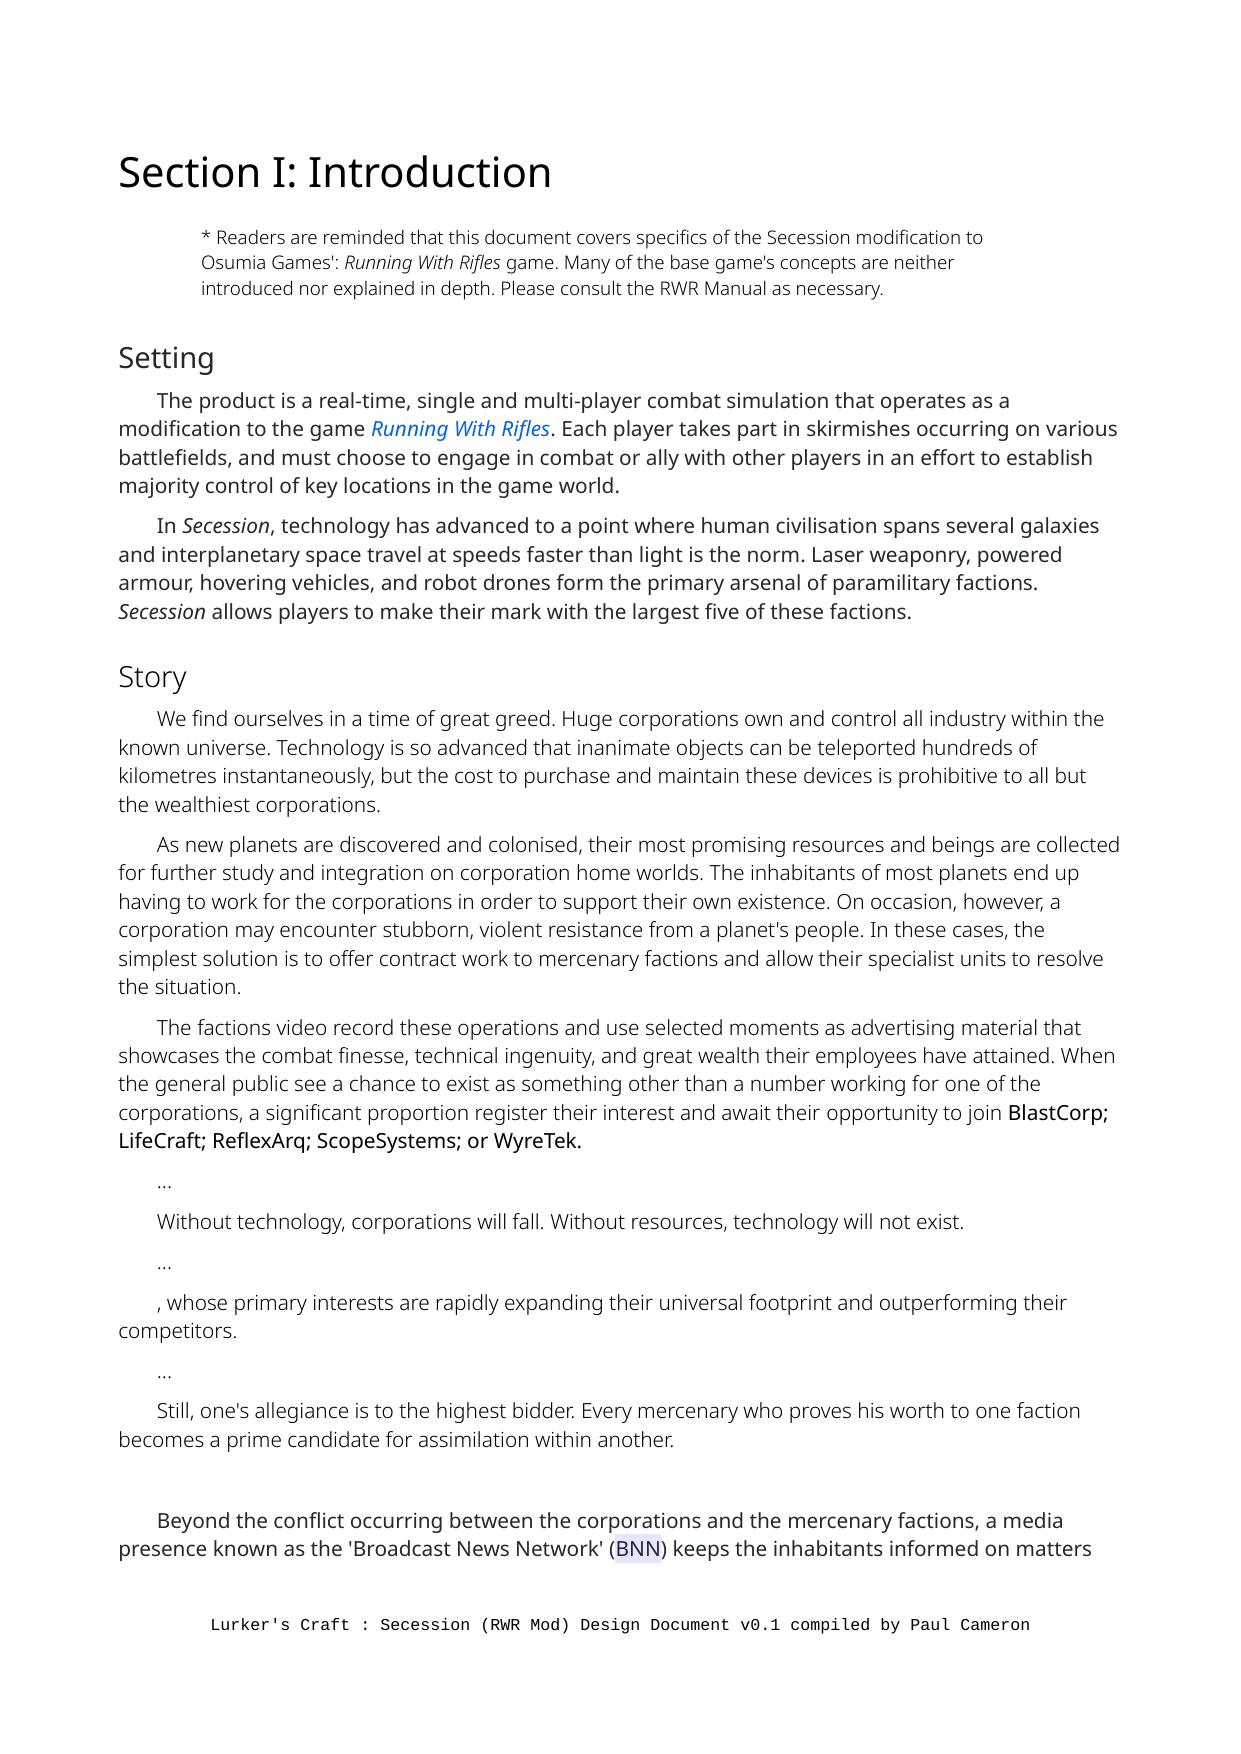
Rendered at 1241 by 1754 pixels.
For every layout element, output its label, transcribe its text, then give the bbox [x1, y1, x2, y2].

text ... [118, 1356, 1122, 1385]
text * Readers are reminded that this document covers specifics of the Secession modification to Osumia Games': Running With Rifles game. Many of the base game's concepts are neither introduced nor explained in depth. Please consult the RWR Manual as necessary. [201, 224, 1039, 301]
text The factions video record these operations and use selected moments as advertising material that showcases the combat finesse, technical ingenuity, and great wealth their employees have attained. When the general public see a chance to exist as something other than a number working for one of the corporations, a significant proportion register their interest and await their opportunity to join BlastCorp; LifeCraft; ReflexArq; ScopeSystems; or WyreTek. [118, 1013, 1122, 1155]
text As new planets are discovered and colonised, their most promising resources and beings are collected for further study and integration on corporation home worlds. The inhabitants of most planets end up having to work for the corporations in order to support their own existence. On occasion, however, a corporation may encounter stubborn, violent resistance from a planet's people. In these cases, the simplest solution is to offer contract work to mercenary factions and allow their specialist units to resolve the situation. [118, 830, 1122, 1001]
text In Secession, technology has advanced to a point where human civilisation spans several galaxies and interplanetary space travel at speeds faster than light is the norm. Laser weaponry, powered armour, hovering vehicles, and robot drones form the primary arsenal of paramilitary factions. Secession allows players to make their mark with the largest five of these factions. [118, 511, 1122, 625]
text ... [118, 1247, 1122, 1276]
subtitle Story [118, 656, 1122, 696]
text ... [118, 1167, 1122, 1195]
text Beyond the conflict occurring between the corporations and the mercenary factions, a media presence known as the 'Broadcast News Network' (BNN) keeps the inhabitants informed on matters [118, 1506, 1122, 1563]
subtitle Section I: Introduction [118, 143, 1122, 200]
text Without technology, corporations will fall. Without resources, technology will not exist. [118, 1207, 1122, 1235]
text Still, one's allegiance is to the highest bidder. Every mercenary who proves his worth to one faction becomes a prime candidate for assimilation within another. [118, 1397, 1122, 1453]
subtitle Setting [118, 337, 1122, 377]
text The product is a real-time, single and multi-player combat simulation that operates as a modification to the game Running With Rifles. Each player takes part in skirmishes occurring on various battlefields, and must choose to engage in combat or ally with other players in an effort to establish majority control of key locations in the game world. [118, 386, 1122, 499]
text , whose primary interests are rapidly expanding their universal footprint and outperforming their competitors. [118, 1288, 1122, 1344]
text We find ourselves in a time of great greed. Huge corporations own and control all industry within the known universe. Technology is so advanced that inanimate objects can be teleported hundreds of kilometres instantaneously, but the cost to purchase and maintain these devices is prohibitive to all but the wealthiest corporations. [118, 704, 1122, 818]
